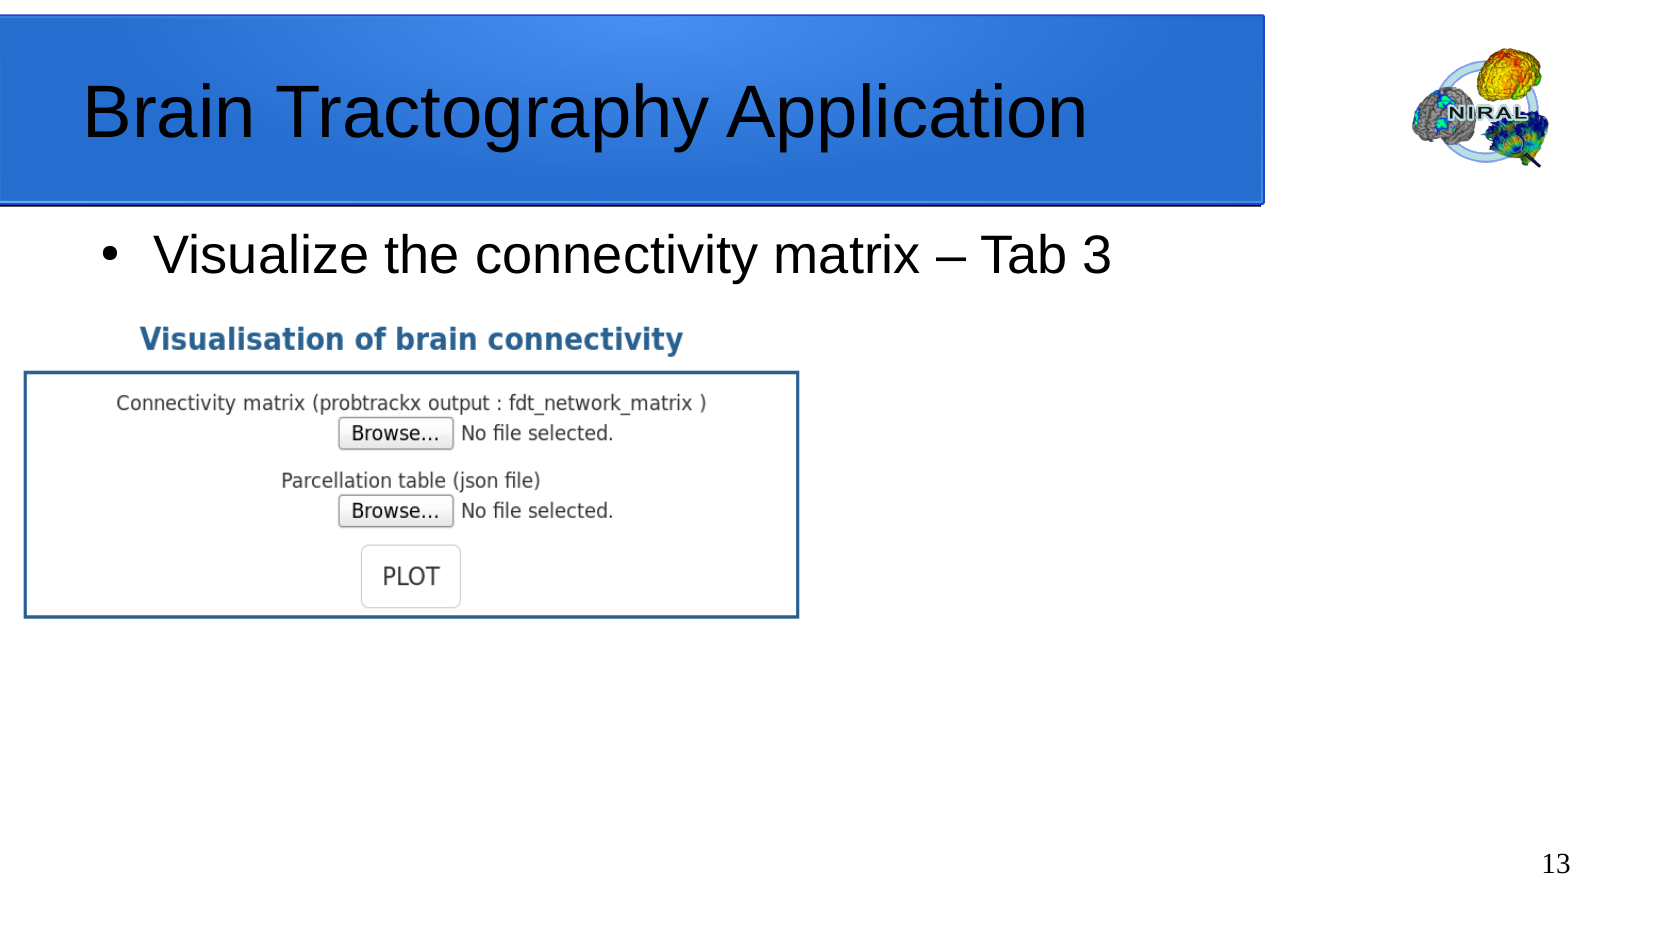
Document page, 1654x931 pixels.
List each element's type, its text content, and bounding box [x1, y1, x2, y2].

picture [1395, 21, 1576, 196]
title Brain Tractography Application [82, 35, 1235, 189]
list Visualize the connectivity matrix – Tab 3 [82, 224, 1571, 764]
picture [12, 299, 811, 636]
